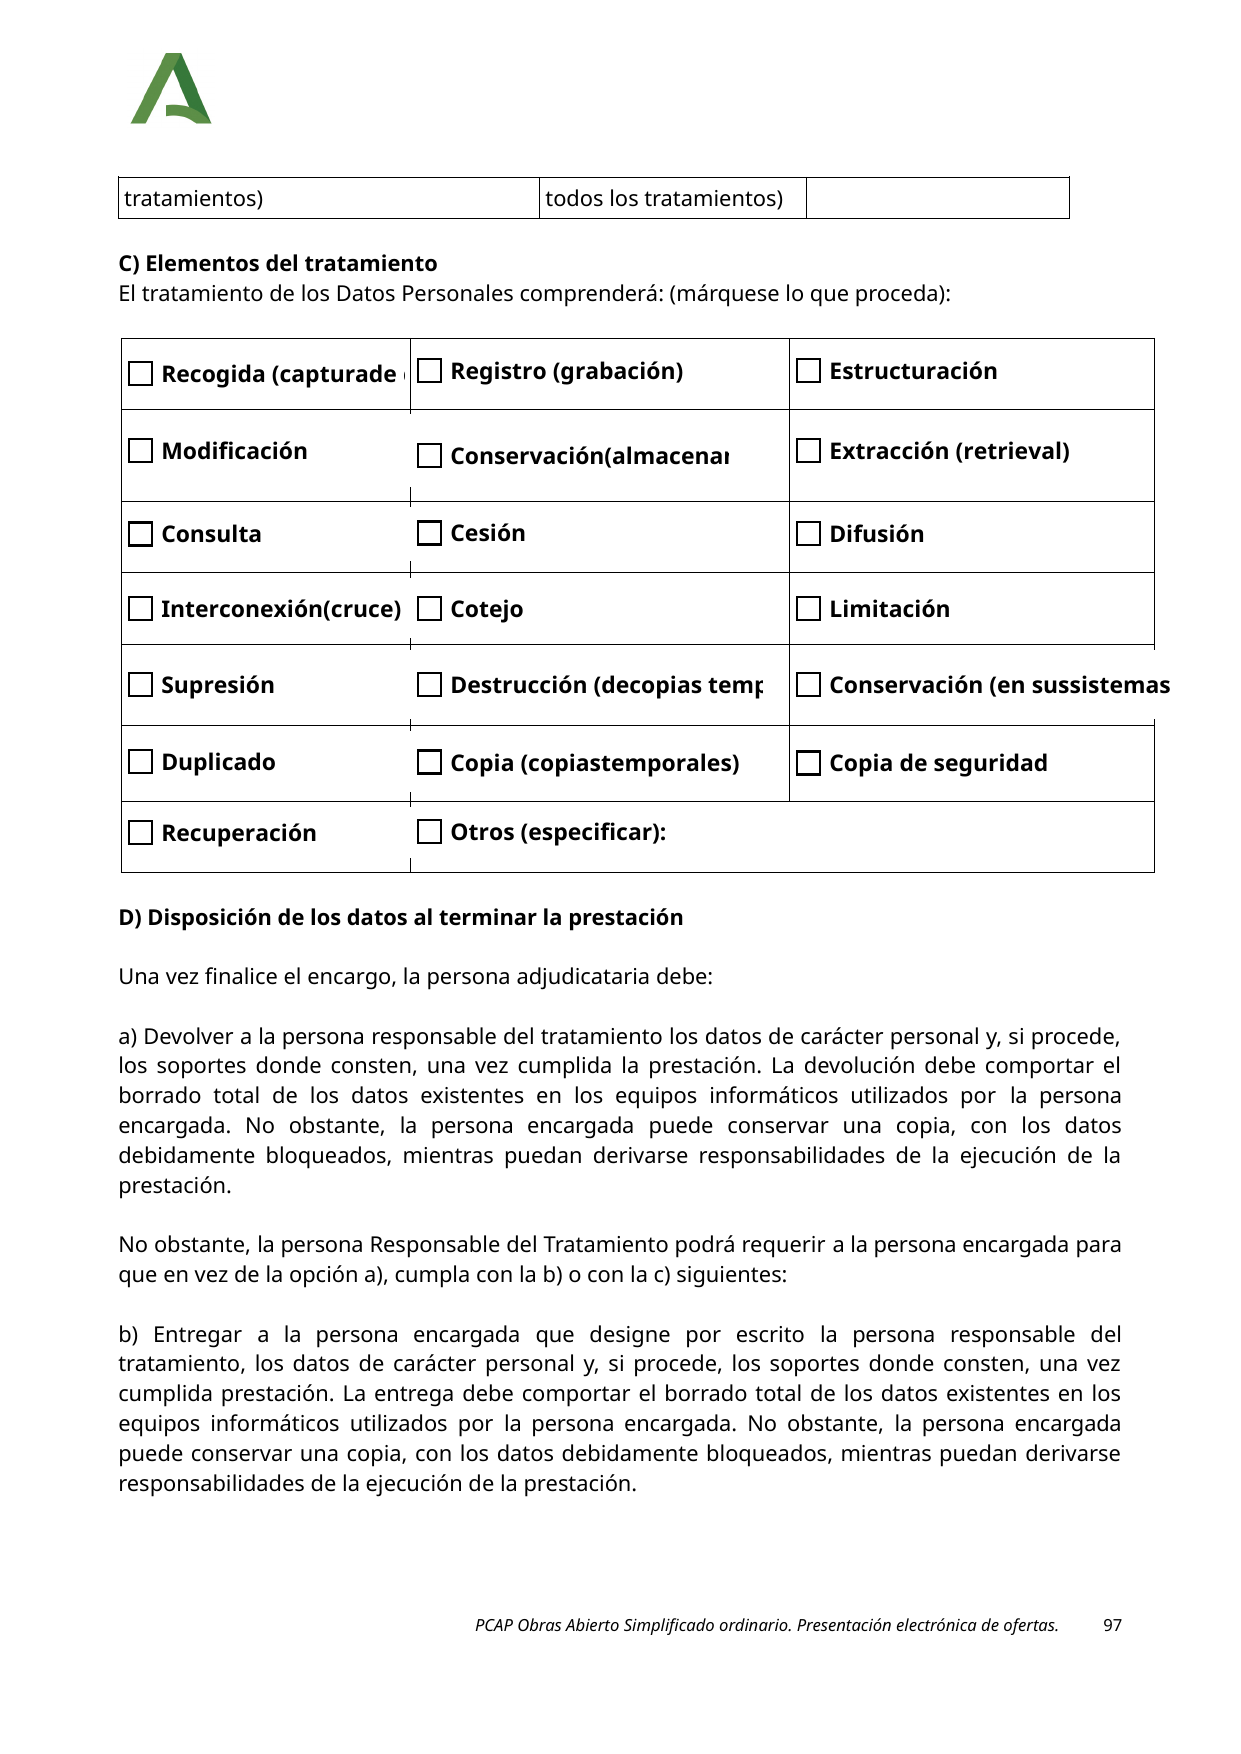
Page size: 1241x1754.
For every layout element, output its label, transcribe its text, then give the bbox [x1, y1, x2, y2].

table_header [411, 339, 789, 409]
table_header [122, 339, 410, 409]
table_cell [122, 802, 410, 872]
table_cell [411, 802, 1154, 872]
table_cell [790, 726, 1154, 801]
table_cell [411, 573, 789, 644]
table_cell tratamientos) [119, 178, 539, 218]
table_cell [411, 645, 789, 725]
text Una vez finalice el encargo, la persona adjudicataria debe: [118, 961, 1122, 991]
table_cell [790, 645, 1154, 725]
table_cell [122, 502, 410, 572]
table_cell [411, 410, 789, 501]
table_cell [807, 178, 1069, 218]
table_cell [122, 410, 410, 501]
table_cell [790, 573, 1154, 644]
text No obstante, la persona Responsable del Tratamiento podrá requerir a la persona encargada para que en vez de la opción a), cumpla con la b) o con la c) siguientes: [118, 1229, 1122, 1289]
text C) Elementos del tratamiento [118, 248, 1122, 278]
table_cell [790, 410, 1154, 501]
table_cell [122, 573, 410, 644]
table_cell [790, 502, 1154, 572]
text b) Entregar a la persona encargada que designe por escrito la persona responsable del tratamiento, los datos de carácter personal y, si procede, los soportes donde consten, una vez cumplida prestación. La entrega debe comportar el borrado total de los datos existentes en los equipos informáticos utilizados por la persona encargada. No obstante, la persona encargada puede conservar una copia, con los datos debidamente bloqueados, mientras puedan derivarse responsabilidades de la ejecución de la prestación. [118, 1319, 1122, 1497]
table_header [790, 339, 1154, 409]
text El tratamiento de los Datos Personales comprenderá: (márquese lo que proceda): [118, 278, 1122, 308]
table_cell [411, 502, 789, 572]
table_cell [122, 645, 410, 725]
picture [127, 48, 216, 128]
text a) Devolver a la persona responsable del tratamiento los datos de carácter personal y, si procede, los soportes donde consten, una vez cumplida la prestación. La devolución debe comportar el borrado total de los datos existentes en los equipos informáticos utilizados por la persona encargada. No obstante, la persona encargada puede conservar una copia, con los datos debidamente bloqueados, mientras puedan derivarse responsabilidades de la ejecución de la prestación. [118, 1021, 1122, 1199]
table_cell [411, 726, 789, 801]
table_cell [122, 726, 410, 801]
table_cell todos los tratamientos) [540, 178, 806, 218]
text D) Disposición de los datos al terminar la prestación [118, 902, 1122, 931]
